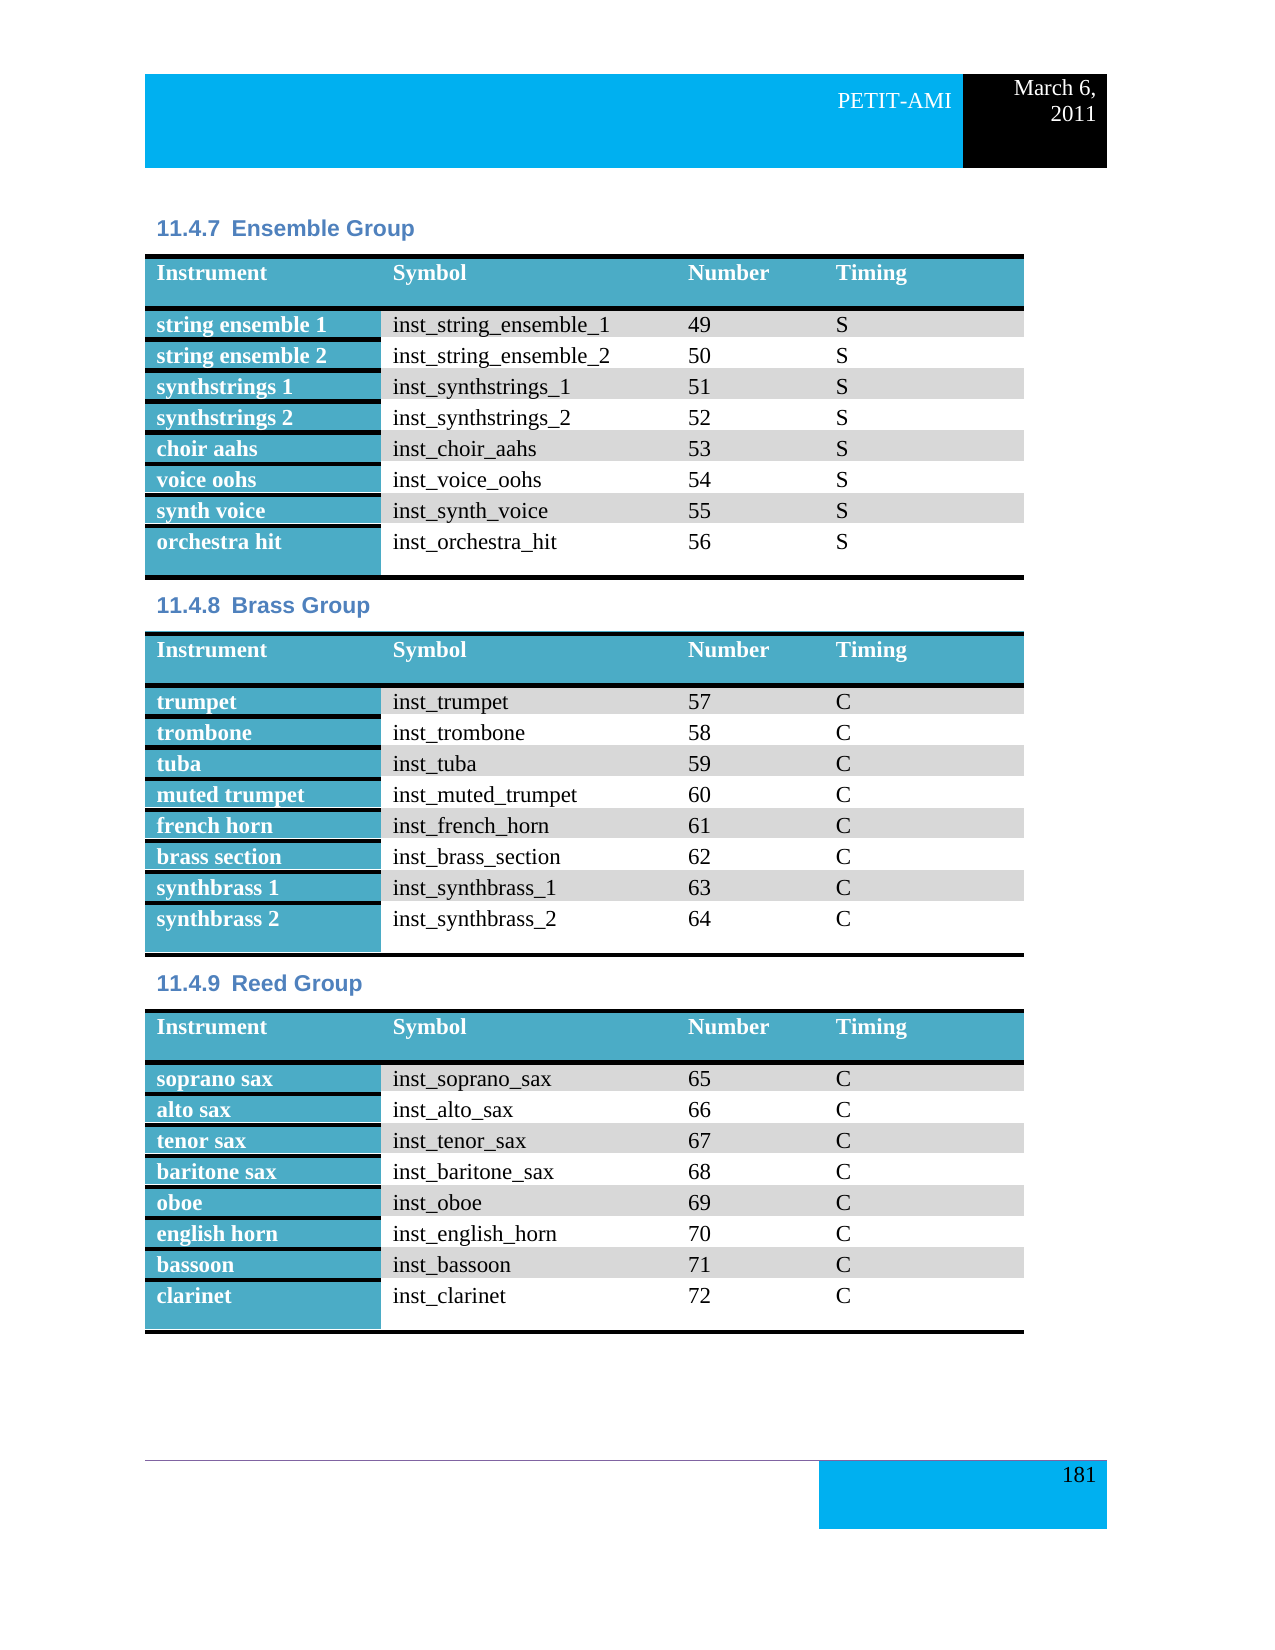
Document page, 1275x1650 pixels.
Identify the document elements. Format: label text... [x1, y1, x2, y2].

table_cell string ensemble 1 [145, 311, 381, 337]
table_cell synth voice [145, 497, 381, 523]
table_cell inst_synthstrings_1 [381, 368, 677, 399]
table_header Symbol [381, 1013, 677, 1060]
table_cell S [824, 430, 1024, 461]
table_cell inst_clarinet [381, 1278, 677, 1329]
table_cell C [824, 1091, 1024, 1122]
table_header Number [677, 1013, 824, 1060]
table_cell brass section [145, 843, 381, 869]
table_cell C [824, 901, 1024, 952]
table_cell 55 [677, 493, 824, 523]
table_cell inst_english_horn [381, 1216, 677, 1247]
table_cell 50 [677, 337, 824, 368]
subtitle Ensemble Group [156, 215, 1118, 242]
table_cell trombone [145, 719, 381, 745]
table_header Symbol [381, 636, 677, 683]
table_cell 51 [677, 368, 824, 399]
table_cell 66 [677, 1091, 824, 1122]
table_cell inst_string_ensemble_1 [381, 311, 677, 337]
table_cell S [824, 337, 1024, 368]
table_cell 70 [677, 1216, 824, 1247]
table_header Timing [824, 1013, 1024, 1060]
table_cell inst_trumpet [381, 688, 677, 714]
table_header Number [677, 259, 824, 306]
table_cell 63 [677, 870, 824, 901]
table_cell orchestra hit [145, 528, 381, 575]
table_cell tuba [145, 750, 381, 776]
table_cell bassoon [145, 1251, 381, 1278]
table_header Symbol [381, 259, 677, 306]
table_cell muted trumpet [145, 781, 381, 807]
table_cell 64 [677, 901, 824, 952]
table_cell inst_choir_aahs [381, 430, 677, 461]
table_cell clarinet [145, 1282, 381, 1329]
table_cell S [824, 311, 1024, 337]
table_header Timing [824, 259, 1024, 306]
table_cell 53 [677, 430, 824, 461]
table_cell inst_trombone [381, 714, 677, 745]
table_cell S [824, 461, 1024, 492]
table_cell 71 [677, 1247, 824, 1278]
table_cell inst_synthbrass_2 [381, 901, 677, 952]
table_header Timing [824, 636, 1024, 683]
table_cell voice oohs [145, 466, 381, 492]
table_cell inst_string_ensemble_2 [381, 337, 677, 368]
table_cell 67 [677, 1123, 824, 1153]
table_cell 54 [677, 461, 824, 492]
table_cell C [824, 745, 1024, 776]
table_cell inst_bassoon [381, 1247, 677, 1278]
table_cell inst_tenor_sax [381, 1123, 677, 1153]
table_cell french horn [145, 812, 381, 838]
table_cell C [824, 1247, 1024, 1278]
table_cell C [824, 1278, 1024, 1329]
table_cell choir aahs [145, 435, 381, 461]
table_cell S [824, 493, 1024, 523]
table_cell inst_orchestra_hit [381, 524, 677, 575]
table_cell inst_synthstrings_2 [381, 399, 677, 430]
table_cell 52 [677, 399, 824, 430]
table_cell C [824, 688, 1024, 714]
table_cell english horn [145, 1220, 381, 1247]
table_header Instrument [145, 1013, 381, 1060]
table_cell 69 [677, 1185, 824, 1216]
table_cell soprano sax [145, 1065, 381, 1091]
table_cell 61 [677, 808, 824, 838]
table_cell 56 [677, 524, 824, 575]
table_cell inst_synthbrass_1 [381, 870, 677, 901]
table_cell alto sax [145, 1096, 381, 1122]
table_cell inst_voice_oohs [381, 461, 677, 492]
table_cell inst_muted_trumpet [381, 776, 677, 807]
table_cell trumpet [145, 688, 381, 714]
table_cell inst_synth_voice [381, 493, 677, 523]
table_cell C [824, 776, 1024, 807]
table_cell inst_alto_sax [381, 1091, 677, 1122]
table_cell 72 [677, 1278, 824, 1329]
table_cell tenor sax [145, 1127, 381, 1153]
table_header Number [677, 636, 824, 683]
table_cell C [824, 870, 1024, 901]
table_cell C [824, 1216, 1024, 1247]
table_cell synthbrass 2 [145, 905, 381, 952]
table_cell S [824, 368, 1024, 399]
table_cell 62 [677, 839, 824, 869]
table_cell 59 [677, 745, 824, 776]
table_cell C [824, 714, 1024, 745]
table_cell baritone sax [145, 1158, 381, 1184]
table_cell 49 [677, 311, 824, 337]
table_cell inst_tuba [381, 745, 677, 776]
table_cell C [824, 839, 1024, 869]
table_cell inst_soprano_sax [381, 1065, 677, 1091]
table_cell C [824, 1185, 1024, 1216]
table_cell oboe [145, 1189, 381, 1216]
subtitle Brass Group [156, 592, 1118, 619]
table_cell synthstrings 1 [145, 373, 381, 399]
table_cell C [824, 1065, 1024, 1091]
table_cell 60 [677, 776, 824, 807]
table_cell string ensemble 2 [145, 342, 381, 368]
table_cell inst_oboe [381, 1185, 677, 1216]
table_cell 57 [677, 688, 824, 714]
table_cell synthstrings 2 [145, 404, 381, 430]
subtitle Reed Group [156, 969, 1118, 996]
table_cell synthbrass 1 [145, 874, 381, 901]
table_header Instrument [145, 259, 381, 306]
table_cell C [824, 808, 1024, 838]
table_cell 65 [677, 1065, 824, 1091]
table_cell S [824, 399, 1024, 430]
table_cell C [824, 1123, 1024, 1153]
table_cell inst_french_horn [381, 808, 677, 838]
table_cell S [824, 524, 1024, 575]
table_cell 58 [677, 714, 824, 745]
table_cell inst_brass_section [381, 839, 677, 869]
table_cell C [824, 1154, 1024, 1184]
table_cell 68 [677, 1154, 824, 1184]
table_header Instrument [145, 636, 381, 683]
table_cell inst_baritone_sax [381, 1154, 677, 1184]
